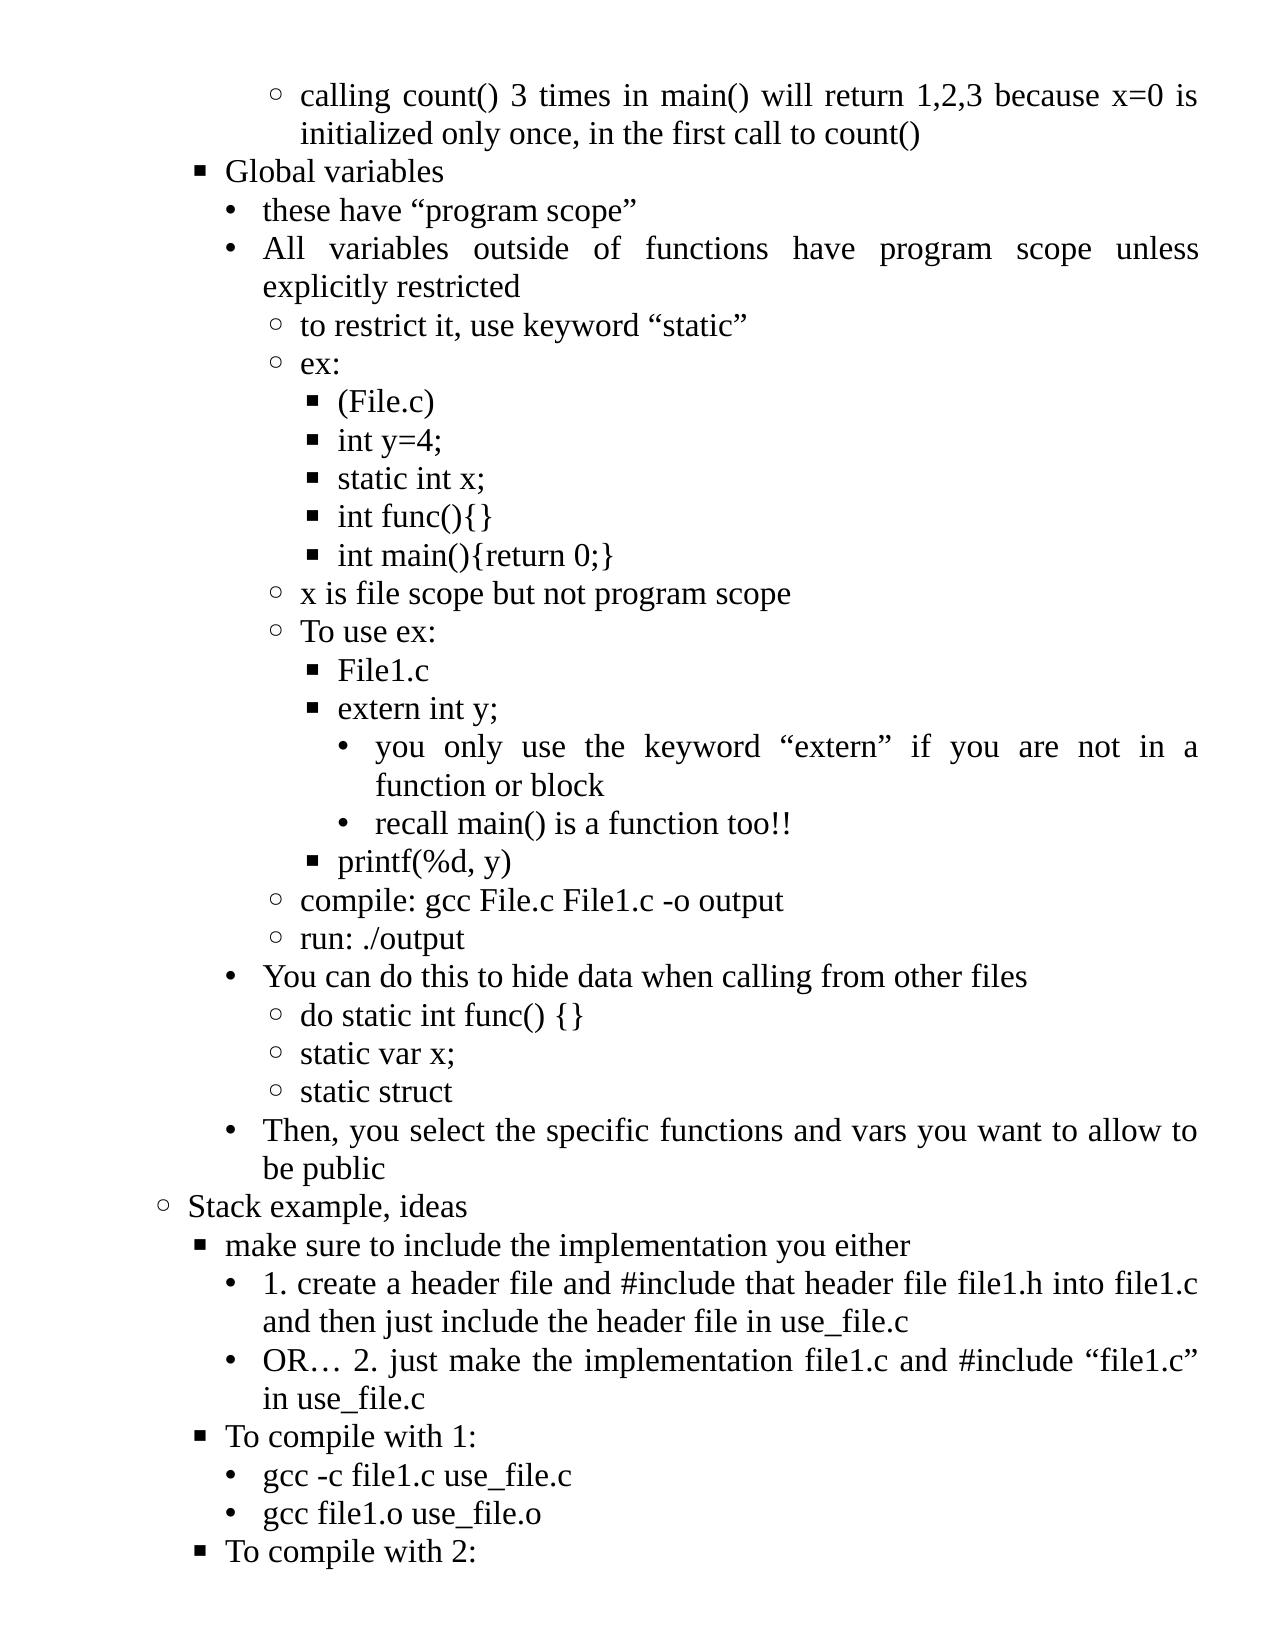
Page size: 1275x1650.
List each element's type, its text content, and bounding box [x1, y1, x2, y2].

list To compile with 1: [187, 1417, 1200, 1455]
list OR… 2. just make the implementation file1.c and #include “file1.c” in use_file.c [225, 1340, 1200, 1417]
list Then, you select the specific functions and vars you want to allow to be public [225, 1110, 1200, 1187]
list printf(%d, y) [300, 842, 1200, 880]
list to restrict it, use keyword “static” [262, 305, 1200, 343]
list ex: [262, 343, 1200, 382]
list gcc file1.o use_file.o [225, 1493, 1200, 1532]
list you only use the keyword “extern” if you are not in a function or block [337, 727, 1200, 803]
list To compile with 2: [187, 1532, 1200, 1570]
list these have “program scope” [225, 190, 1200, 228]
list recall main() is a function too!! [337, 803, 1200, 842]
list (File.c) [300, 382, 1200, 420]
list run: ./output [262, 918, 1200, 957]
list Global variables [187, 152, 1200, 190]
list To use ex: [262, 612, 1200, 650]
list All variables outside of functions have program scope unless explicitly restricted [225, 228, 1200, 305]
list make sure to include the implementation you either [187, 1225, 1200, 1263]
list File1.c [300, 650, 1200, 688]
list static var x; [262, 1033, 1200, 1072]
list do static int func() {} [262, 995, 1200, 1033]
list int main(){return 0;} [300, 535, 1200, 573]
list int y=4; [300, 420, 1200, 458]
list static int x; [300, 458, 1200, 497]
list You can do this to hide data when calling from other files [225, 957, 1200, 995]
list static struct [262, 1072, 1200, 1110]
list calling count() 3 times in main() will return 1,2,3 because x=0 is initialized only once, in the first call to count() [262, 75, 1200, 152]
list gcc -c file1.c use_file.c [225, 1455, 1200, 1493]
list 1. create a header file and #include that header file file1.h into file1.c and then just include the header file in use_file.c [225, 1263, 1200, 1340]
list Stack example, ideas [150, 1187, 1200, 1225]
list int func(){} [300, 497, 1200, 535]
list compile: gcc File.c File1.c -o output [262, 880, 1200, 918]
list x is file scope but not program scope [262, 573, 1200, 612]
list extern int y; [300, 688, 1200, 727]
